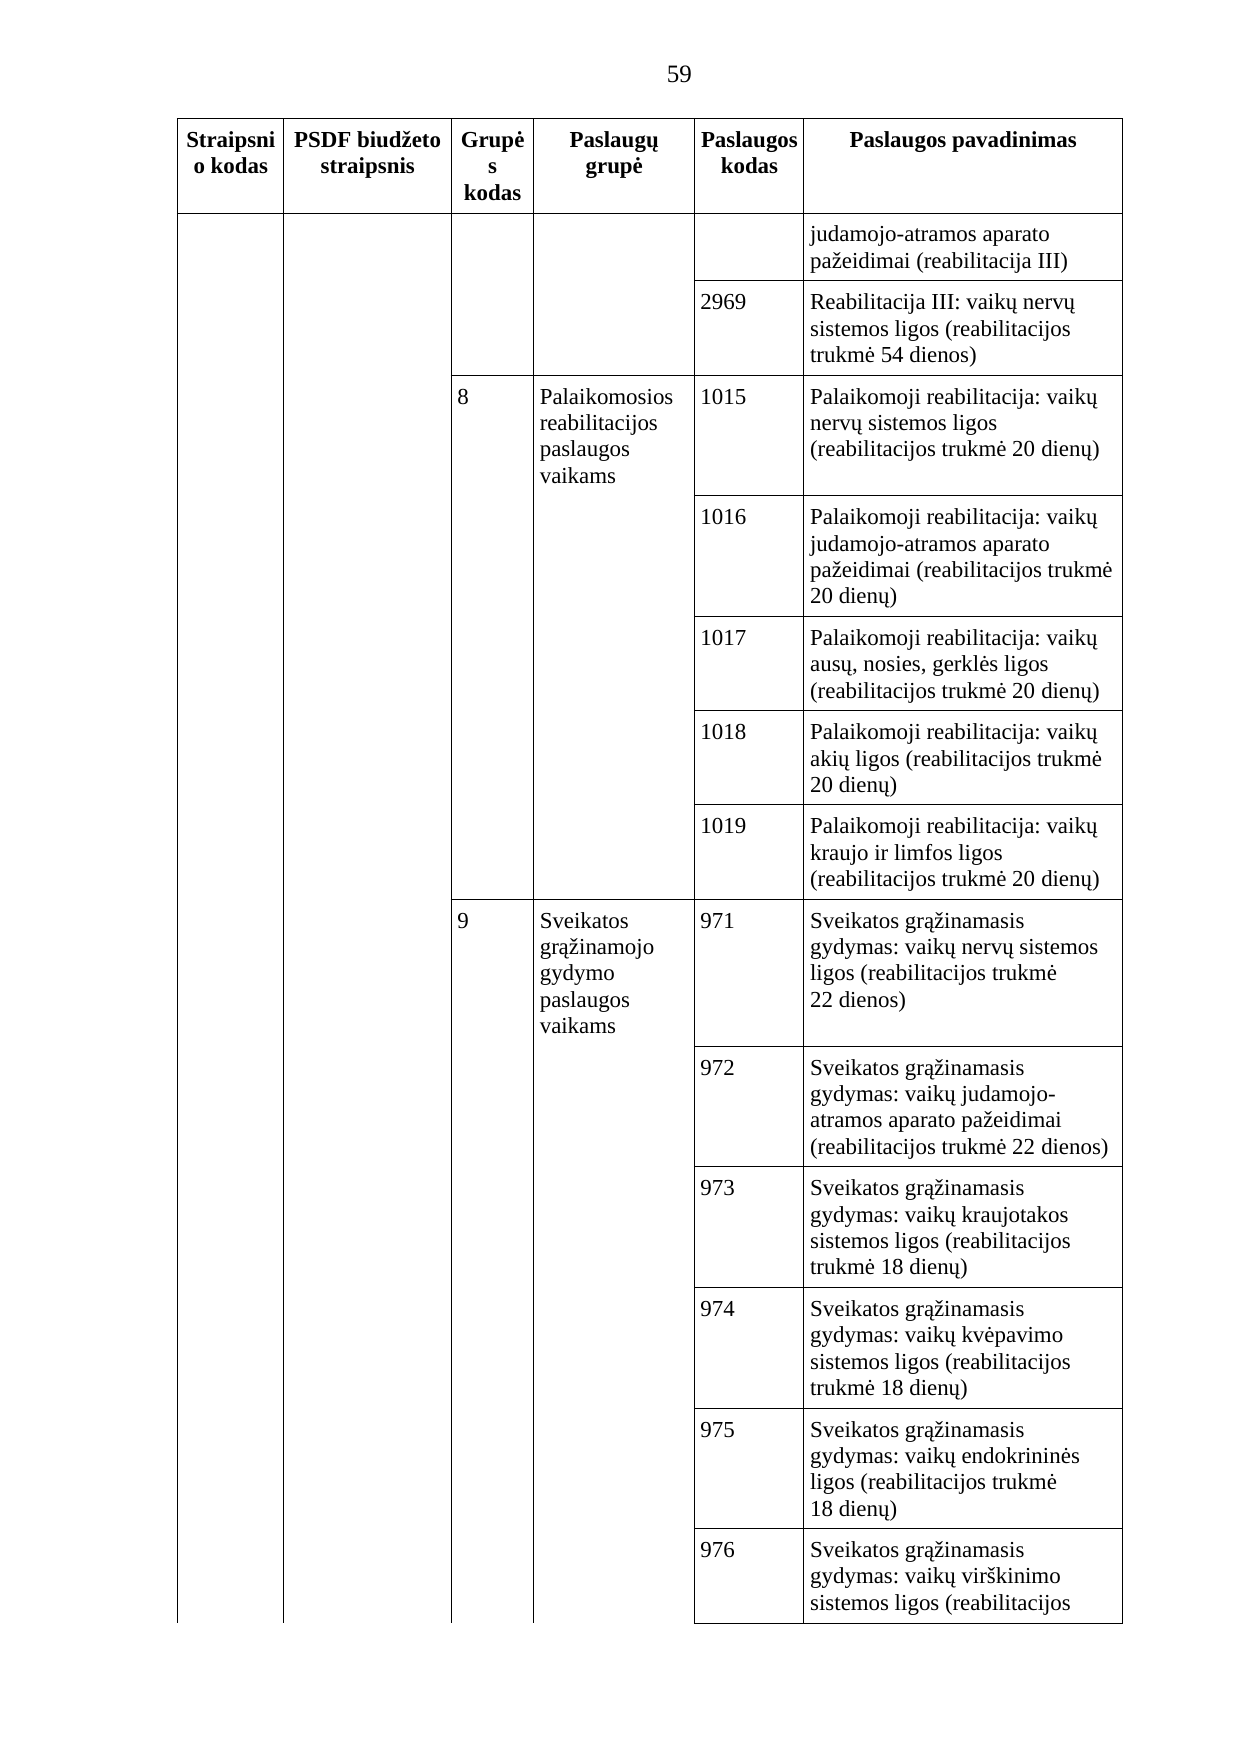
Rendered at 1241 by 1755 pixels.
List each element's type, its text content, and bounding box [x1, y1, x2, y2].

table_cell Sveikatos grąžinamasis gydymas: vaikų endokrininės ligos (reabilitacijos trukmė 18 dienų) [804, 1409, 1122, 1528]
table_cell [284, 804, 451, 899]
table_cell [695, 214, 803, 280]
table_cell [178, 1408, 283, 1528]
table_cell 971 [695, 900, 803, 1046]
table_cell [284, 214, 451, 280]
table_cell 975 [695, 1409, 803, 1528]
table_cell Palaikomoji reabilitacija: vaikų akių ligos (reabilitacijos trukmė 20 dienų) [804, 711, 1122, 804]
table_cell 976 [695, 1529, 803, 1622]
table_cell [178, 1166, 283, 1287]
table_header Paslaugos pavadinimas [804, 119, 1122, 212]
table_cell [284, 899, 451, 1046]
table_cell 9 [452, 900, 533, 1046]
table_cell 1016 [695, 496, 803, 616]
table_header PSDF biudžeto straipsnis [284, 119, 451, 212]
table_cell judamojo-atramos aparato pažeidimai (reabilitacija III) [804, 214, 1122, 280]
table_cell Sveikatos grąžinamojo gydymo paslaugos vaikams [534, 900, 694, 1046]
table_cell [284, 280, 451, 374]
table_cell [534, 1528, 694, 1622]
table_cell Sveikatos grąžinamasis gydymas: vaikų kraujotakos sistemos ligos (reabilitacijos trukmė 18 dienų) [804, 1167, 1122, 1287]
table_cell Sveikatos grąžinamasis gydymas: vaikų nervų sistemos ligos (reabilitacijos trukmė 22 dienos) [804, 900, 1122, 1046]
table_cell [178, 804, 283, 899]
table_cell [284, 1166, 451, 1287]
table_cell [452, 1046, 533, 1166]
table_cell [178, 495, 283, 616]
table_cell [452, 1528, 533, 1622]
table_cell Palaikomosios reabilitacijos paslaugos vaikams [534, 376, 694, 495]
table_cell [534, 1046, 694, 1166]
table_header Straipsnio kodas [178, 119, 283, 212]
table_cell 1019 [695, 805, 803, 899]
table_cell 1018 [695, 711, 803, 804]
table_cell [452, 804, 533, 899]
table_cell [534, 495, 694, 616]
table_cell 8 [452, 376, 533, 495]
table_cell 973 [695, 1167, 803, 1287]
table_cell [178, 616, 283, 710]
table_cell [284, 1287, 451, 1407]
table_cell [284, 1046, 451, 1166]
table_cell Palaikomoji reabilitacija: vaikų judamojo-atramos aparato pažeidimai (reabilitacijos trukmė 20 dienų) [804, 496, 1122, 616]
table_cell [534, 710, 694, 804]
table_cell [452, 1408, 533, 1528]
table_cell Sveikatos grąžinamasis gydymas: vaikų judamojo-atramos aparato pažeidimai (reabilitacijos trukmė 22 dienos) [804, 1047, 1122, 1166]
table_cell [284, 616, 451, 710]
table_cell [534, 214, 694, 374]
table_cell [284, 710, 451, 804]
table_cell 2969 [695, 281, 803, 374]
table_header Paslaugos kodas [695, 119, 803, 212]
table_cell [534, 1166, 694, 1287]
table_cell [284, 1528, 451, 1622]
table_cell [178, 1528, 283, 1622]
table_cell Palaikomoji reabilitacija: vaikų nervų sistemos ligos (reabilitacijos trukmė 20 dienų) [804, 376, 1122, 495]
table_cell Sveikatos grąžinamasis gydymas: vaikų virškinimo sistemos ligos (reabilitacijos [804, 1529, 1122, 1622]
table_cell [452, 495, 533, 616]
table_header Grupės kodas [452, 119, 533, 212]
table_cell [452, 616, 533, 710]
table_cell Reabilitacija III: vaikų nervų sistemos ligos (reabilitacijos trukmė 54 dienos) [804, 281, 1122, 374]
table_cell 972 [695, 1047, 803, 1166]
table_cell 974 [695, 1288, 803, 1407]
table_cell [178, 899, 283, 1046]
table_cell [284, 1408, 451, 1528]
table_cell [178, 375, 283, 495]
table_cell [284, 375, 451, 495]
table_cell 1017 [695, 617, 803, 710]
table_cell [452, 1287, 533, 1407]
table_cell 1015 [695, 376, 803, 495]
table_cell [178, 1046, 283, 1166]
table_cell [178, 1287, 283, 1407]
table_header Paslaugų grupė [534, 119, 694, 212]
table_cell [534, 1408, 694, 1528]
table_cell Sveikatos grąžinamasis gydymas: vaikų kvėpavimo sistemos ligos (reabilitacijos trukmė 18 dienų) [804, 1288, 1122, 1407]
table_cell Palaikomoji reabilitacija: vaikų ausų, nosies, gerklės ligos (reabilitacijos trukmė 20 dienų) [804, 617, 1122, 710]
table_cell [452, 1166, 533, 1287]
table_cell Palaikomoji reabilitacija: vaikų kraujo ir limfos ligos (reabilitacijos trukmė 20 dienų) [804, 805, 1122, 899]
table_cell [452, 710, 533, 804]
table_cell [534, 804, 694, 899]
table_cell [178, 710, 283, 804]
table_cell [178, 280, 283, 374]
table_cell [452, 214, 533, 374]
table_cell [534, 1287, 694, 1407]
table_cell [178, 214, 283, 280]
table_cell [284, 495, 451, 616]
table_cell [534, 616, 694, 710]
